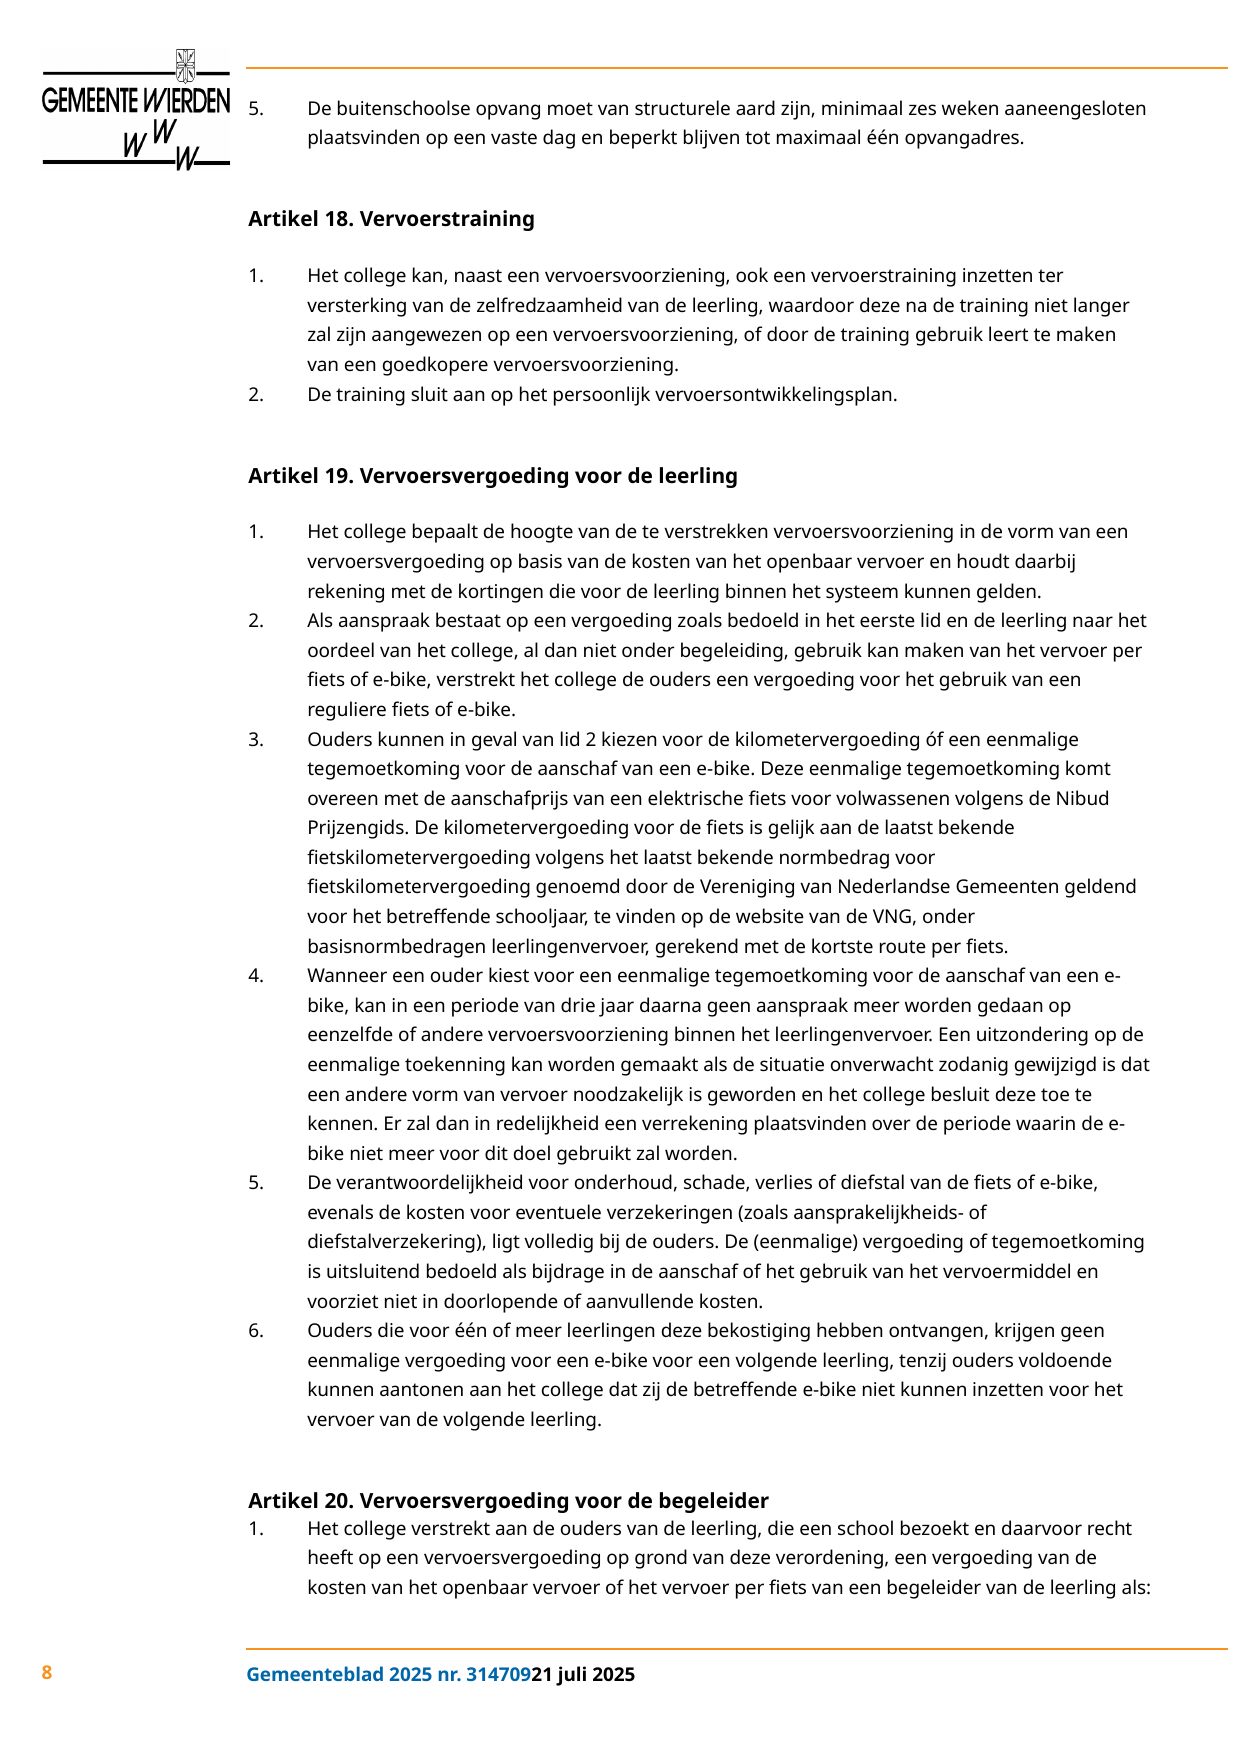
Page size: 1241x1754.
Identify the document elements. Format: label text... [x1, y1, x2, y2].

list Als aanspraak bestaat op een vergoeding zoals bedoeld in het eerste lid en de leerling naar het oordeel van het college, al dan niet onder begeleiding, gebruik kan maken van het vervoer per fiets of e-bike, verstrekt het college de ouders een vergoeding voor het gebruik van een reguliere fiets of e-bike. [248, 607, 1152, 722]
text Artikel 18. Vervoerstraining [248, 204, 1152, 233]
picture [41, 47, 231, 172]
list Het college verstrekt aan de ouders van de leerling, die een school bezoekt en daarvoor recht heeft op een vervoersvergoeding op grond van deze verordening, een vergoeding van de kosten van het openbaar vervoer of het vervoer per fiets van een begeleider van de leerling als: [248, 1515, 1152, 1599]
list Wanneer een ouder kiest voor een eenmalige tegemoetkoming voor de aanschaf van een e-bike, kan in een periode van drie jaar daarna geen aanspraak meer worden gedaan op eenzelfde of andere vervoersvoorziening binnen het leerlingenvervoer. Een uitzondering op de eenmalige toekenning kan worden gemaakt als de situatie onverwacht zodanig gewijzigd is dat een andere vorm van vervoer noodzakelijk is geworden en het college besluit deze toe te kennen. Er zal dan in redelijkheid een verrekening plaatsvinden over de periode waarin de e-bike niet meer voor dit doel gebruikt zal worden. [248, 962, 1152, 1166]
text Artikel 19. Vervoersvergoeding voor de leerling [248, 461, 1152, 489]
list Het college kan, naast een vervoersvoorziening, ook een vervoerstraining inzetten ter versterking van de zelfredzaamheid van de leerling, waardoor deze na de training niet langer zal zijn aangewezen op een vervoersvoorziening, of door de training gebruik leert te maken van een goedkopere vervoersvoorziening. [248, 262, 1152, 377]
list De verantwoordelijkheid voor onderhoud, schade, verlies of diefstal van de fiets of e-bike, evenals de kosten voor eventuele verzekeringen (zoals aansprakelijkheids- of diefstalverzekering), ligt volledig bij de ouders. De (eenmalige) vergoeding of tegemoetkoming is uitsluitend bedoeld als bijdrage in de aanschaf of het gebruik van het vervoermiddel en voorziet niet in doorlopende of aanvullende kosten. [248, 1169, 1152, 1314]
list De training sluit aan op het persoonlijk vervoersontwikkelingsplan. [248, 381, 1152, 406]
list Ouders kunnen in geval van lid 2 kiezen voor de kilometervergoeding óf een eenmalige tegemoetkoming voor de aanschaf van een e-bike. Deze eenmalige tegemoetkoming komt overeen met de aanschafprijs van een elektrische fiets voor volwassenen volgens de Nibud Prijzengids. De kilometervergoeding voor de fiets is gelijk aan de laatst bekende fietskilometervergoeding volgens het laatst bekende normbedrag voor fietskilometervergoeding genoemd door de Vereniging van Nederlandse Gemeenten geldend voor het betreffende schooljaar, te vinden op de website van de VNG, onder basisnormbedragen leerlingenvervoer, gerekend met de kortste route per fiets. [248, 726, 1152, 959]
text Artikel 20. Vervoersvergoeding voor de begeleider [248, 1486, 1152, 1515]
list De buitenschoolse opvang moet van structurele aard zijn, minimaal zes weken aaneengesloten plaatsvinden op een vaste dag en beperkt blijven tot maximaal één opvangadres. [248, 95, 1152, 150]
list Het college bepaalt de hoogte van de te verstrekken vervoersvoorziening in de vorm van een vervoersvergoeding op basis van de kosten van het openbaar vervoer en houdt daarbij rekening met de kortingen die voor de leerling binnen het systeem kunnen gelden. [248, 519, 1152, 604]
list Ouders die voor één of meer leerlingen deze bekostiging hebben ontvangen, krijgen geen eenmalige vergoeding voor een e-bike voor een volgende leerling, tenzij ouders voldoende kunnen aantonen aan het college dat zij de betreffende e-bike niet kunnen inzetten voor het vervoer van de volgende leerling. [248, 1317, 1152, 1432]
